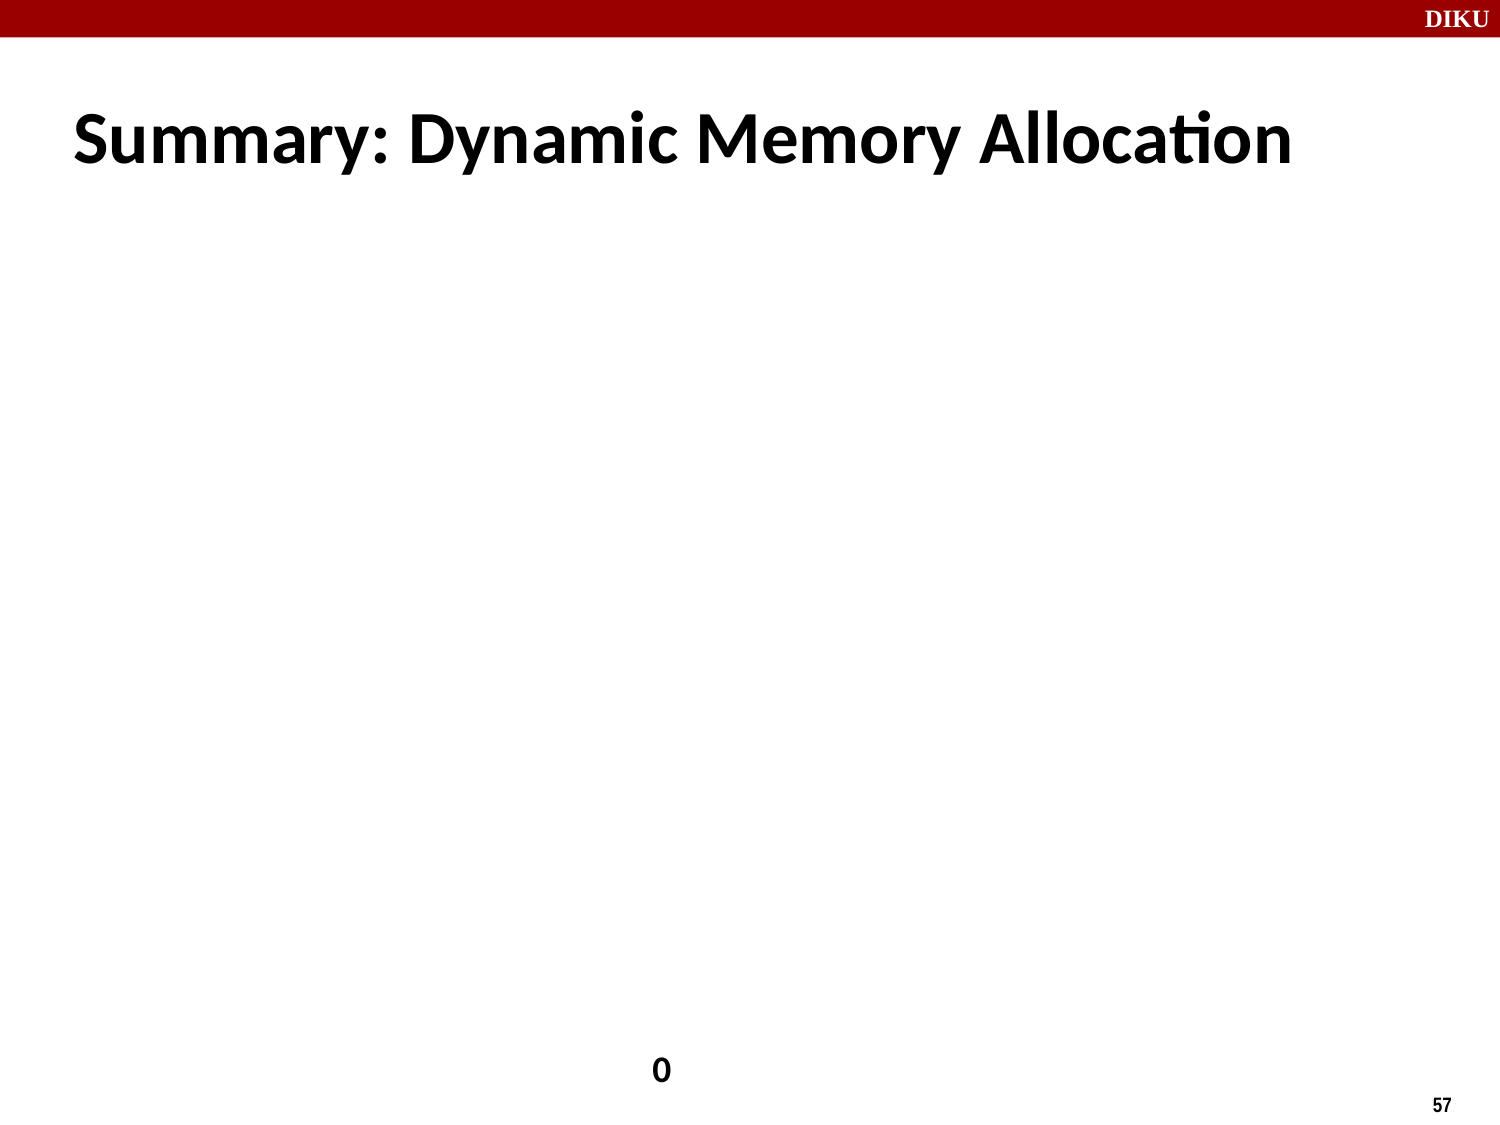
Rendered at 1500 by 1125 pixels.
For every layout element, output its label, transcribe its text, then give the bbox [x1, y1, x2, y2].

text_box 0 [637, 1039, 687, 1101]
text_box Summary: Dynamic Memory Allocation [58, 71, 1486, 197]
